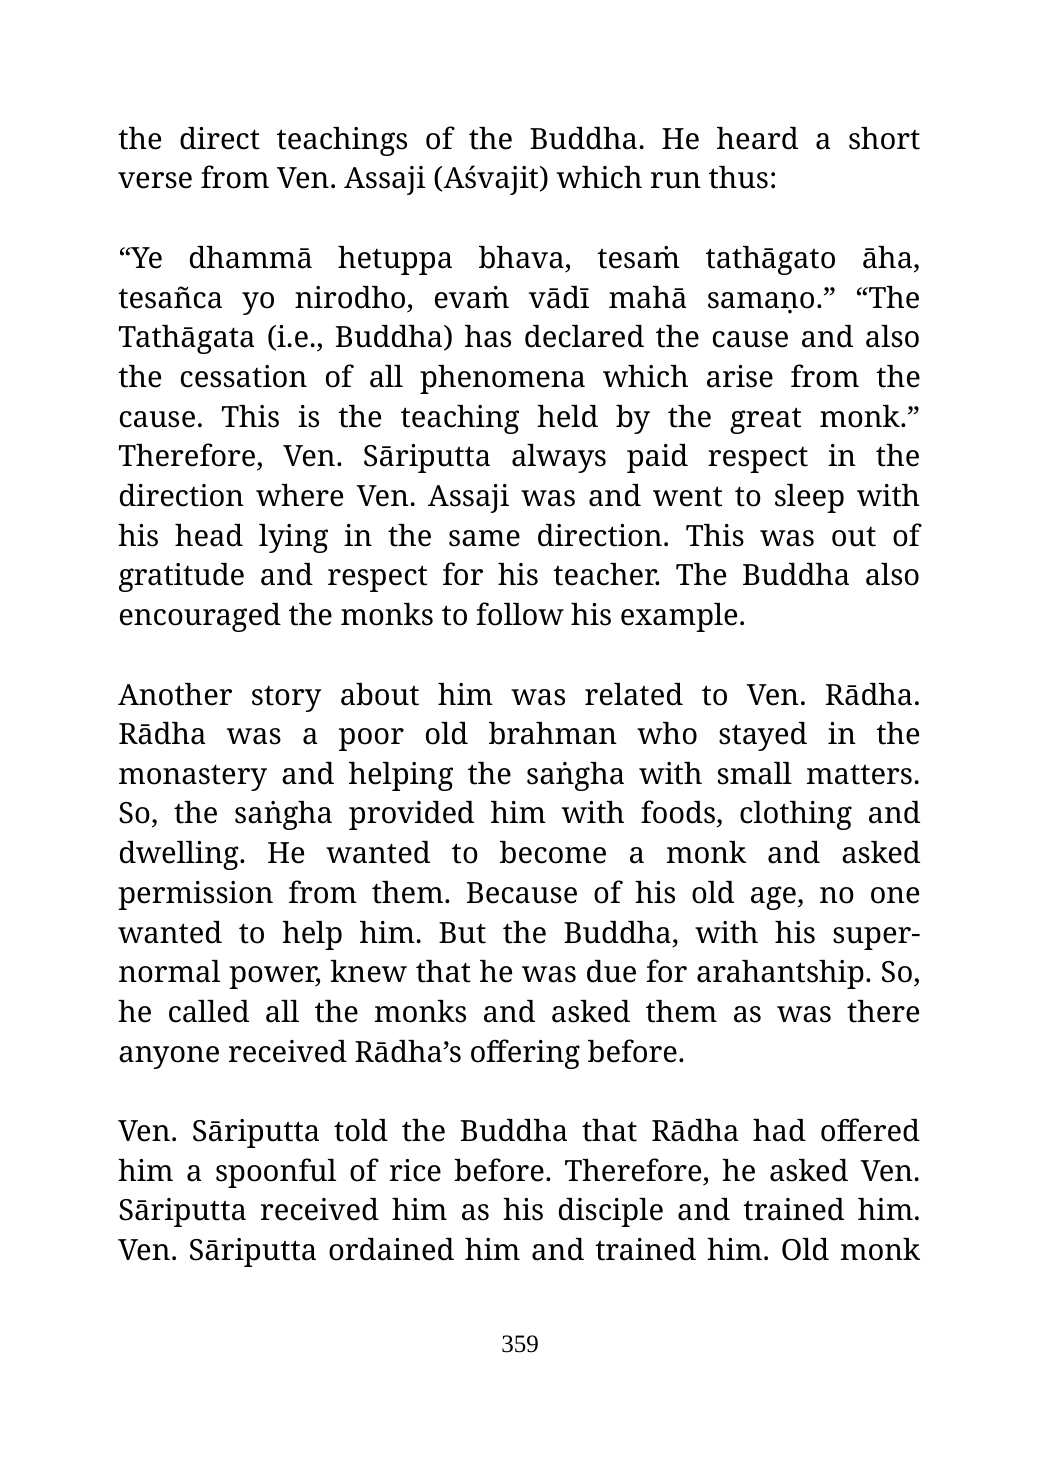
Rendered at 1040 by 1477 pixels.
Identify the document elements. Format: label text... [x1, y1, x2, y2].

text the direct teachings of the Buddha. He heard a short verse from Ven. Assaji (Aśvajit) which run thus: “Ye dhammā hetuppa bhava, tesaṁ tathāgato āha, tesañca yo nirodho, evaṁ vādī mahā samaṇo.” “The Tathāgata (i.e., Buddha) has declared the cause and also the cessation of all phenomena which arise from the cause. This is the teaching held by the great monk.” Therefore, Ven. Sāriputta always paid respect in the direction where Ven. Assaji was and went to sleep with his head lying in the same direction. This was out of gratitude and respect for his teacher. The Buddha also encouraged the monks to follow his example. Another story about him was related to Ven. Rādha. Rādha was a poor old brahman who stayed in the monastery and helping the saṅgha with small matters. So, the saṅgha provided him with foods, clothing and dwelling. He wanted to become a monk and asked permission from them. Because of his old age, no one wanted to help him. But the Buddha, with his super-normal power, knew that he was due for arahantship. So, he called all the monks and asked them as was there anyone received Rādha’s offering before. Ven. Sāriputta told the Buddha that Rādha had offered him a spoonful of rice before. Therefore, he asked Ven. Sāriputta received him as his disciple and trained him. Ven. Sāriputta ordained him and trained him. Old monk [118, 118, 922, 1269]
